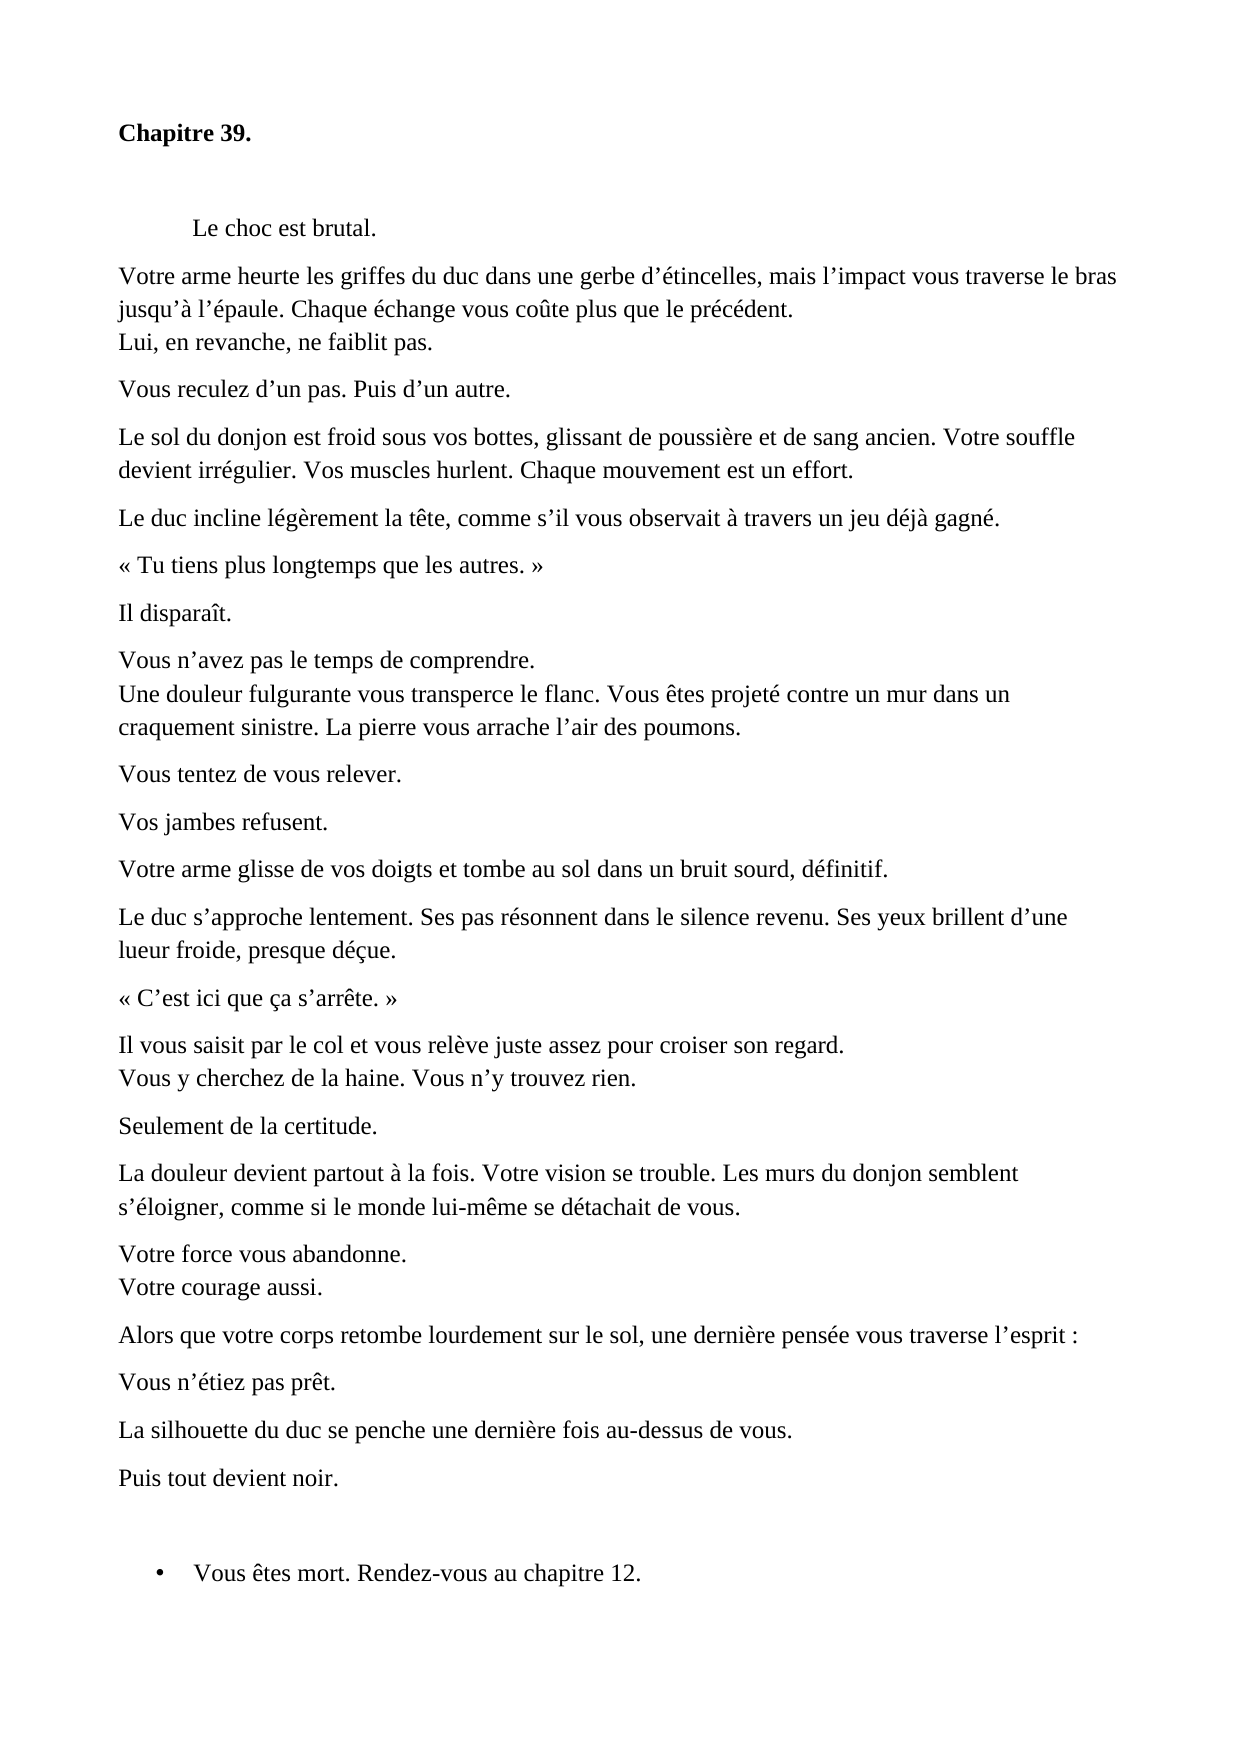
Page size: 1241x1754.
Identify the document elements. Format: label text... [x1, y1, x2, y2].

text Chapitre 39. [118, 118, 1122, 147]
text Votre arme heurte les griffes du duc dans une gerbe d’étincelles, mais l’impact vous traverse le bras jusqu’à l’épaule. Chaque échange vous coûte plus que le précédent. Lui, en revanche, ne faiblit pas. [118, 261, 1122, 356]
text Vous n’avez pas le temps de comprendre. Une douleur fulgurante vous transperce le flanc. Vous êtes projeté contre un mur dans un craquement sinistre. La pierre vous arrache l’air des poumons. [118, 646, 1122, 740]
text Puis tout devient noir. [118, 1463, 1122, 1491]
text Le sol du donjon est froid sous vos bottes, glissant de poussière et de sang ancien. Votre souffle devient irrégulier. Vos muscles hurlent. Chaque mouvement est un effort. [118, 422, 1122, 484]
text « Tu tiens plus longtemps que les autres. » [118, 550, 1122, 579]
text « C’est ici que ça s’arrête. » [118, 983, 1122, 1011]
text Il vous saisit par le col et vous relève juste assez pour croiser son regard. Vous y cherchez de la haine. Vous n’y trouvez rien. [118, 1030, 1122, 1092]
text La douleur devient partout à la fois. Votre vision se trouble. Les murs du donjon semblent s’éloigner, comme si le monde lui-même se détachait de vous. [118, 1158, 1122, 1220]
text Votre arme glisse de vos doigts et tombe au sol dans un bruit sourd, définitif. [118, 854, 1122, 883]
text Votre force vous abandonne. Votre courage aussi. [118, 1239, 1122, 1301]
text Alors que votre corps retombe lourdement sur le sol, une dernière pensée vous traverse l’esprit : [118, 1320, 1122, 1348]
text Vous reculez d’un pas. Puis d’un autre. [118, 374, 1122, 403]
text Il disparaît. [118, 598, 1122, 627]
text Le duc s’approche lentement. Ses pas résonnent dans le silence revenu. Ses yeux brillent d’une lueur froide, presque déçue. [118, 902, 1122, 964]
text Vous n’étiez pas prêt. [118, 1367, 1122, 1396]
text La silhouette du duc se penche une dernière fois au-dessus de vous. [118, 1415, 1122, 1444]
text Vous tentez de vous relever. [118, 759, 1122, 788]
text Vos jambes refusent. [118, 807, 1122, 836]
text Seulement de la certitude. [118, 1111, 1122, 1140]
text Le choc est brutal. [118, 213, 1122, 242]
list Vous êtes mort. Rendez-vous au chapitre 12. [156, 1558, 1122, 1587]
text Le duc incline légèrement la tête, comme s’il vous observait à travers un jeu déjà gagné. [118, 503, 1122, 532]
